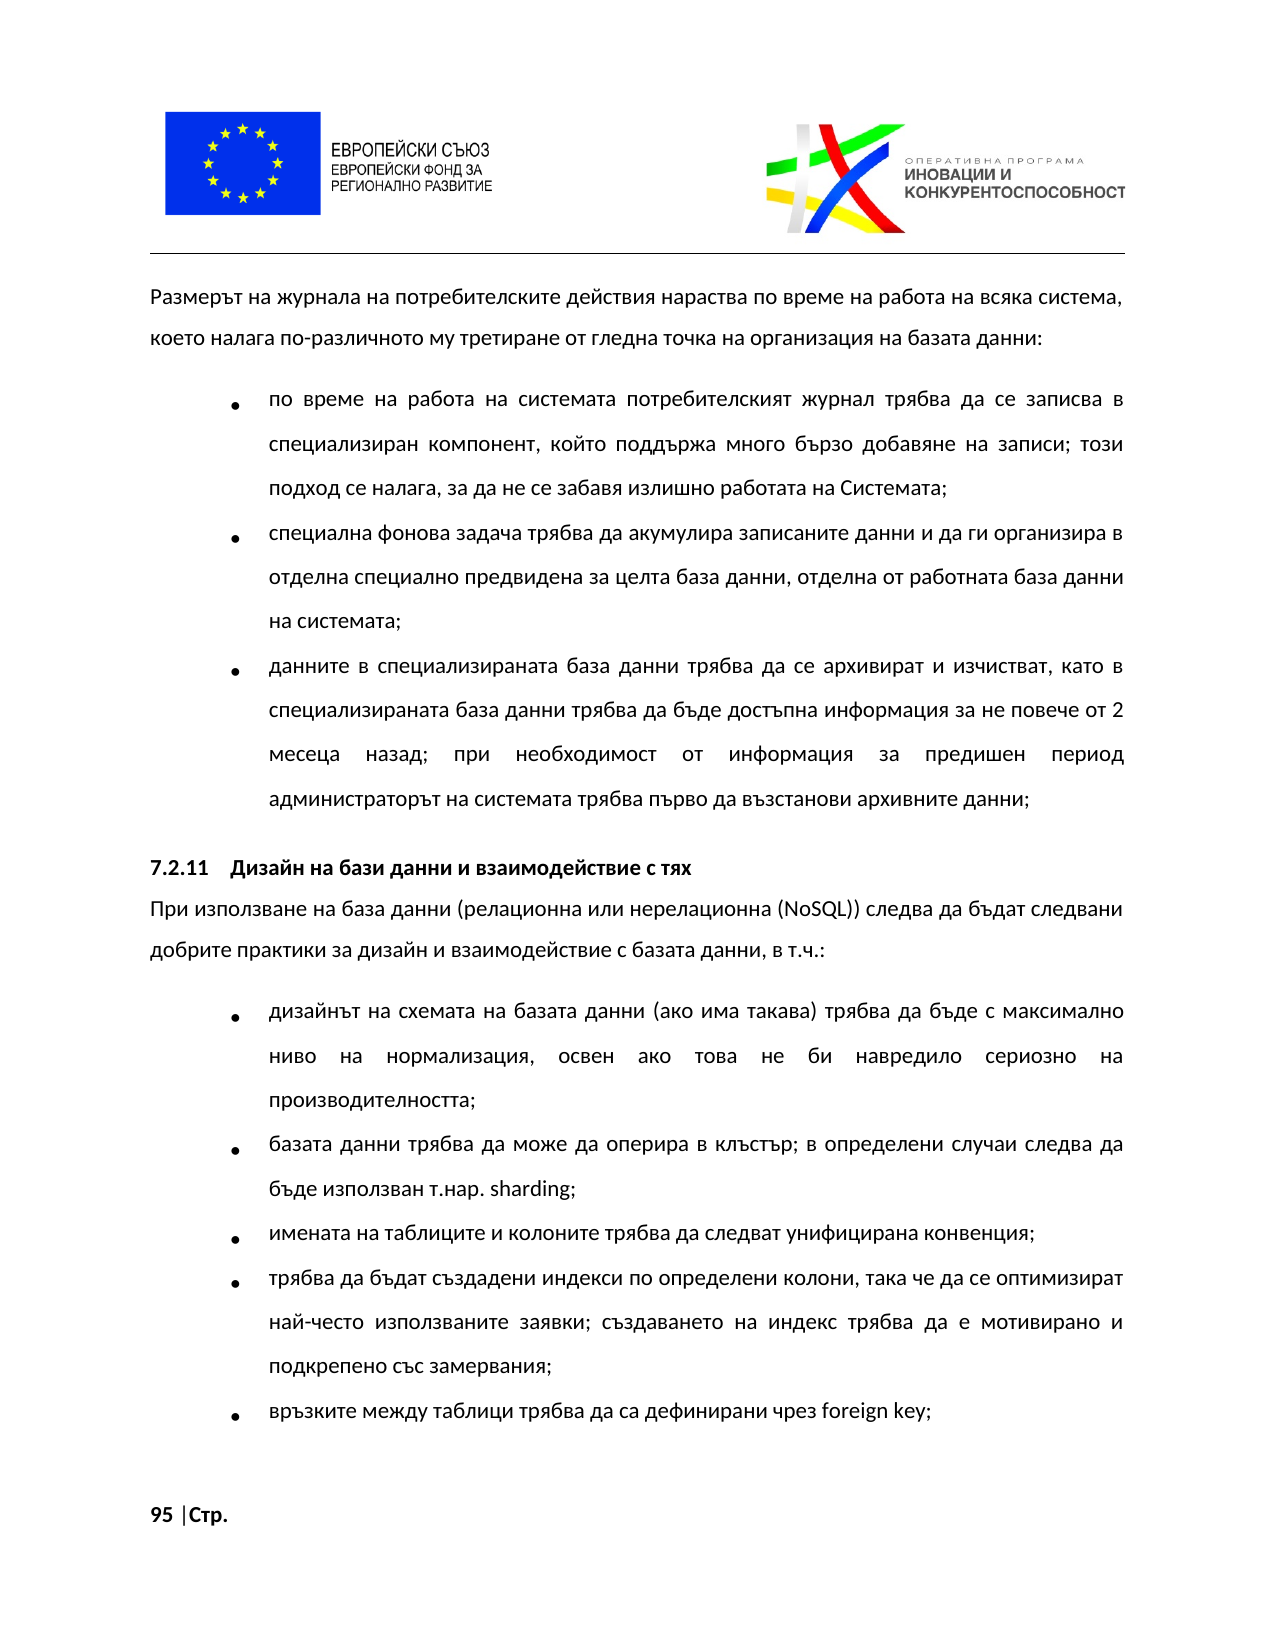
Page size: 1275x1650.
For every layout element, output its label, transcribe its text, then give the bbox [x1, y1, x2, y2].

list дизайнът на схемата на базата данни (ако има такава) трябва да бъде с максимално ниво на нормализация, освен ако това не би навредило сериозно на производителността; [231, 996, 1125, 1121]
list базата данни трябва да може да оперира в клъстър; в определени случаи следва да бъде използван т.нар. sharding; [231, 1129, 1125, 1209]
text При използване на база данни (релационна или нерелационна (NoSQL)) следва да бъдат следвани добрите практики за дизайн и взаимодействие с базата данни, в т.ч.: [150, 894, 1125, 970]
list имената на таблиците и колоните трябва да следват унифицирана конвенция; [231, 1218, 1125, 1254]
subtitle Дизайн на бази данни и взаимодействие с тях [150, 853, 1125, 881]
list специална фонова задача трябва да акумулира записаните данни и да ги организира в отделна специално предвидена за целта база данни, отделна от работната база данни на системата; [231, 518, 1125, 642]
list връзките между таблици трябва да са дефинирани чрез foreign key; [231, 1396, 1125, 1431]
list трябва да бъдат създадени индекси по определени колони, така че да се оптимизират най-често използваните заявки; създаването на индекс трябва да е мотивирано и подкрепено със замервания; [231, 1263, 1125, 1387]
list данните в специализираната база данни трябва да се архивират и изчистват, като в специализираната база данни трябва да бъде достъпна информация за не повече от 2 месеца назад; при необходимост от информация за предишен период администраторът на системата трябва първо да възстанови архивните данни; [231, 651, 1125, 819]
text Размерът на журнала на потребителските действия нараства по време на работа на всяка система, което налага по-различното му третиране от гледна точка на организация на базата данни: [150, 282, 1125, 358]
list по време на работа на системата потребителският журнал трябва да се записва в специализиран компонент, който поддържа много бързо добавяне на записи; този подход се налага, за да не се забавя излишно работата на Системата; [231, 385, 1125, 509]
